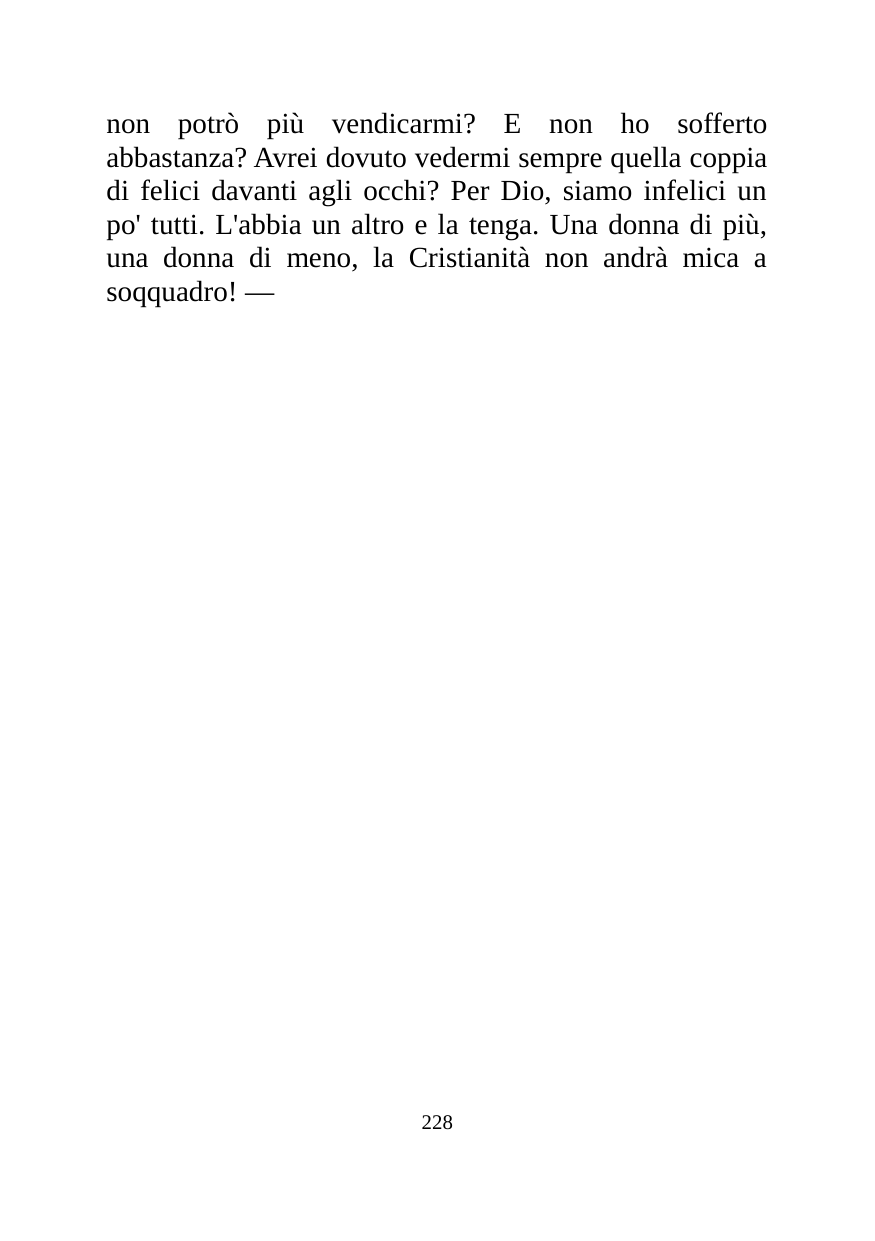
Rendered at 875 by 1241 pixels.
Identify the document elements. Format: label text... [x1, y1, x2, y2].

text non potrò più vendicarmi? E non ho sofferto abbastanza? Avrei dovuto vedermi sempre quella coppia di felici davanti agli occhi? Per Dio, siamo infelici un po' tutti. L'abbia un altro e la tenga. Una donna di più, una donna di meno, la Cristianità non andrà mica a soqquadro! — [106, 106, 768, 307]
